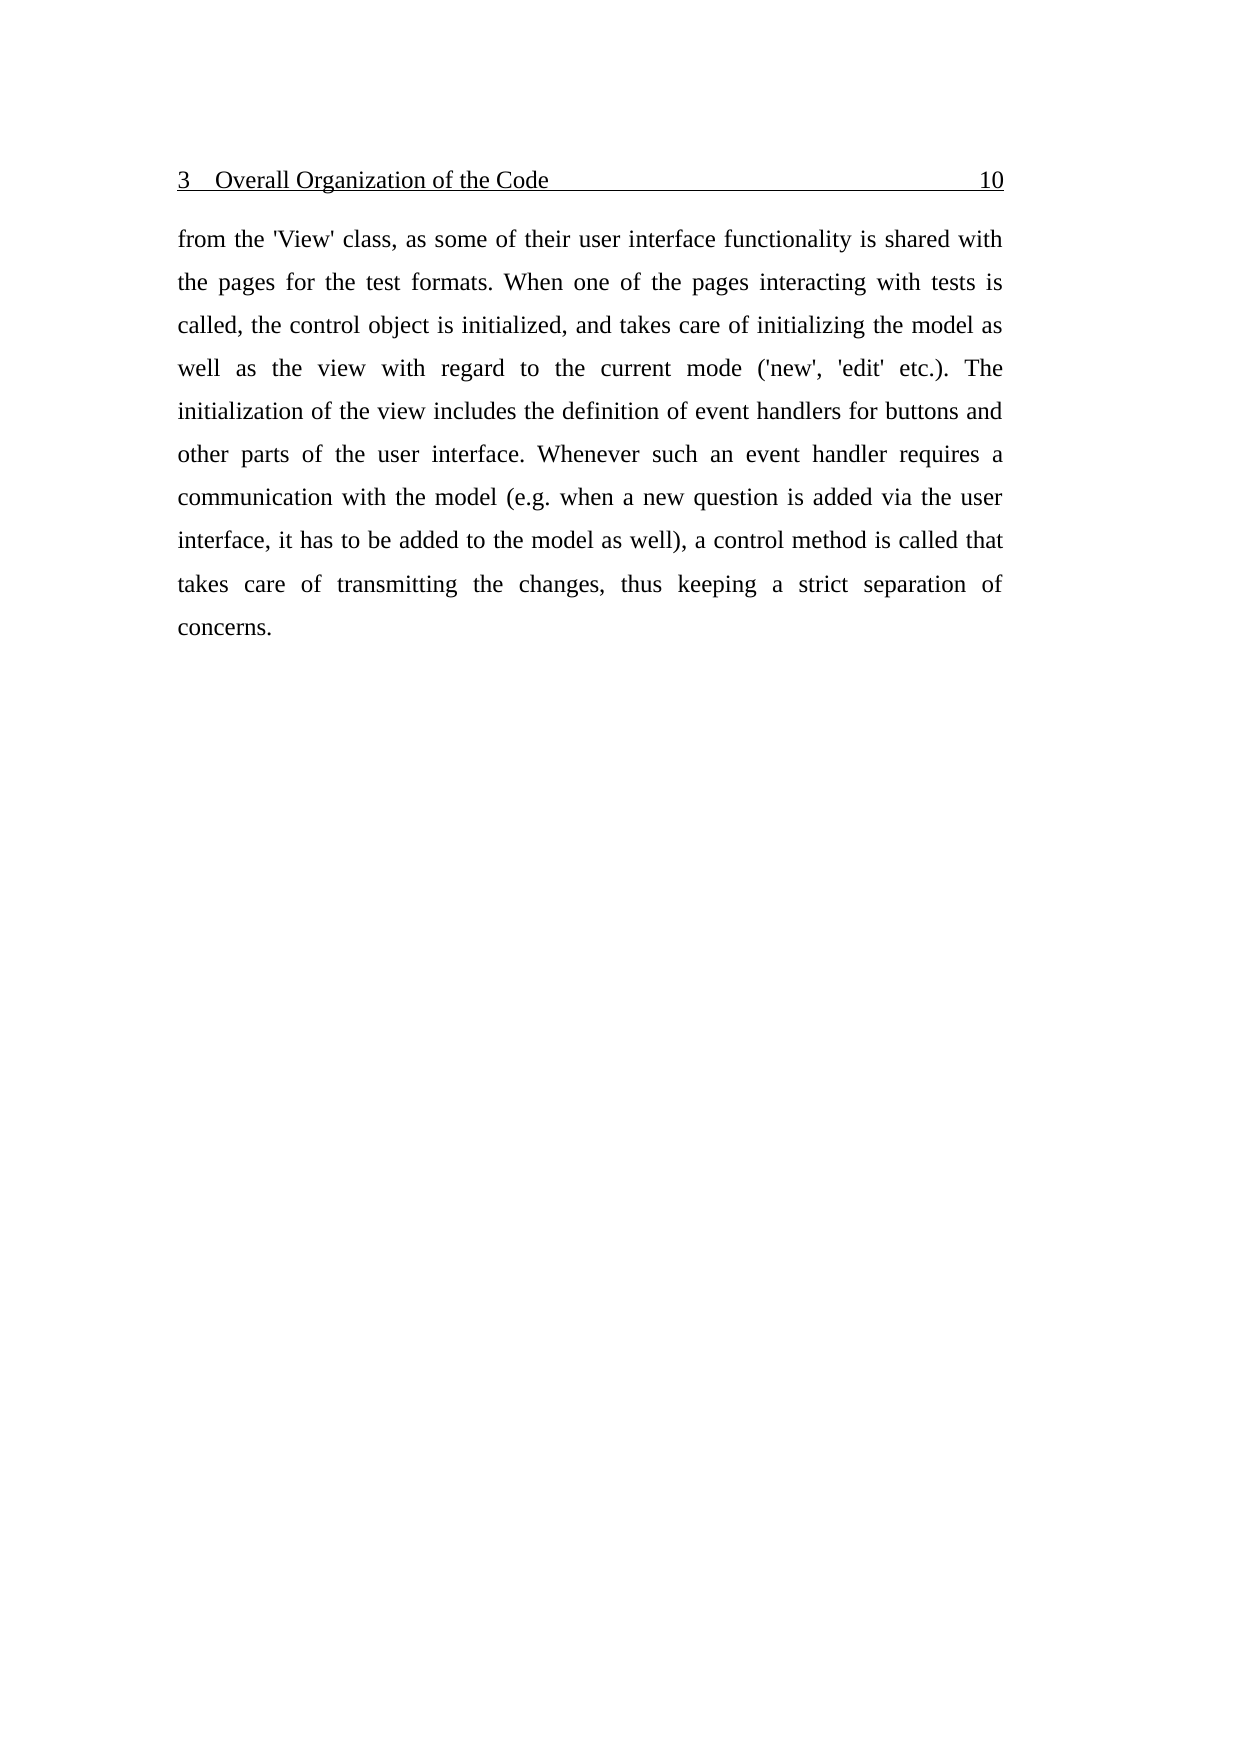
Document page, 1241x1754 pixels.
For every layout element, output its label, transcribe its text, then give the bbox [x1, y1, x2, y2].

text from the 'View' class, as some of their user interface functionality is shared with the pages for the test formats. When one of the pages interacting with tests is called, the control object is initialized, and takes care of initializing the model as well as the view with regard to the current mode ('new', 'edit' etc.). The initialization of the view includes the definition of event handlers for buttons and other parts of the user interface. Whenever such an event handler requires a communication with the model (e.g. when a new question is added via the user interface, it has to be added to the model as well), a control method is called that takes care of transmitting the changes, thus keeping a strict separation of concerns. [177, 224, 1004, 641]
